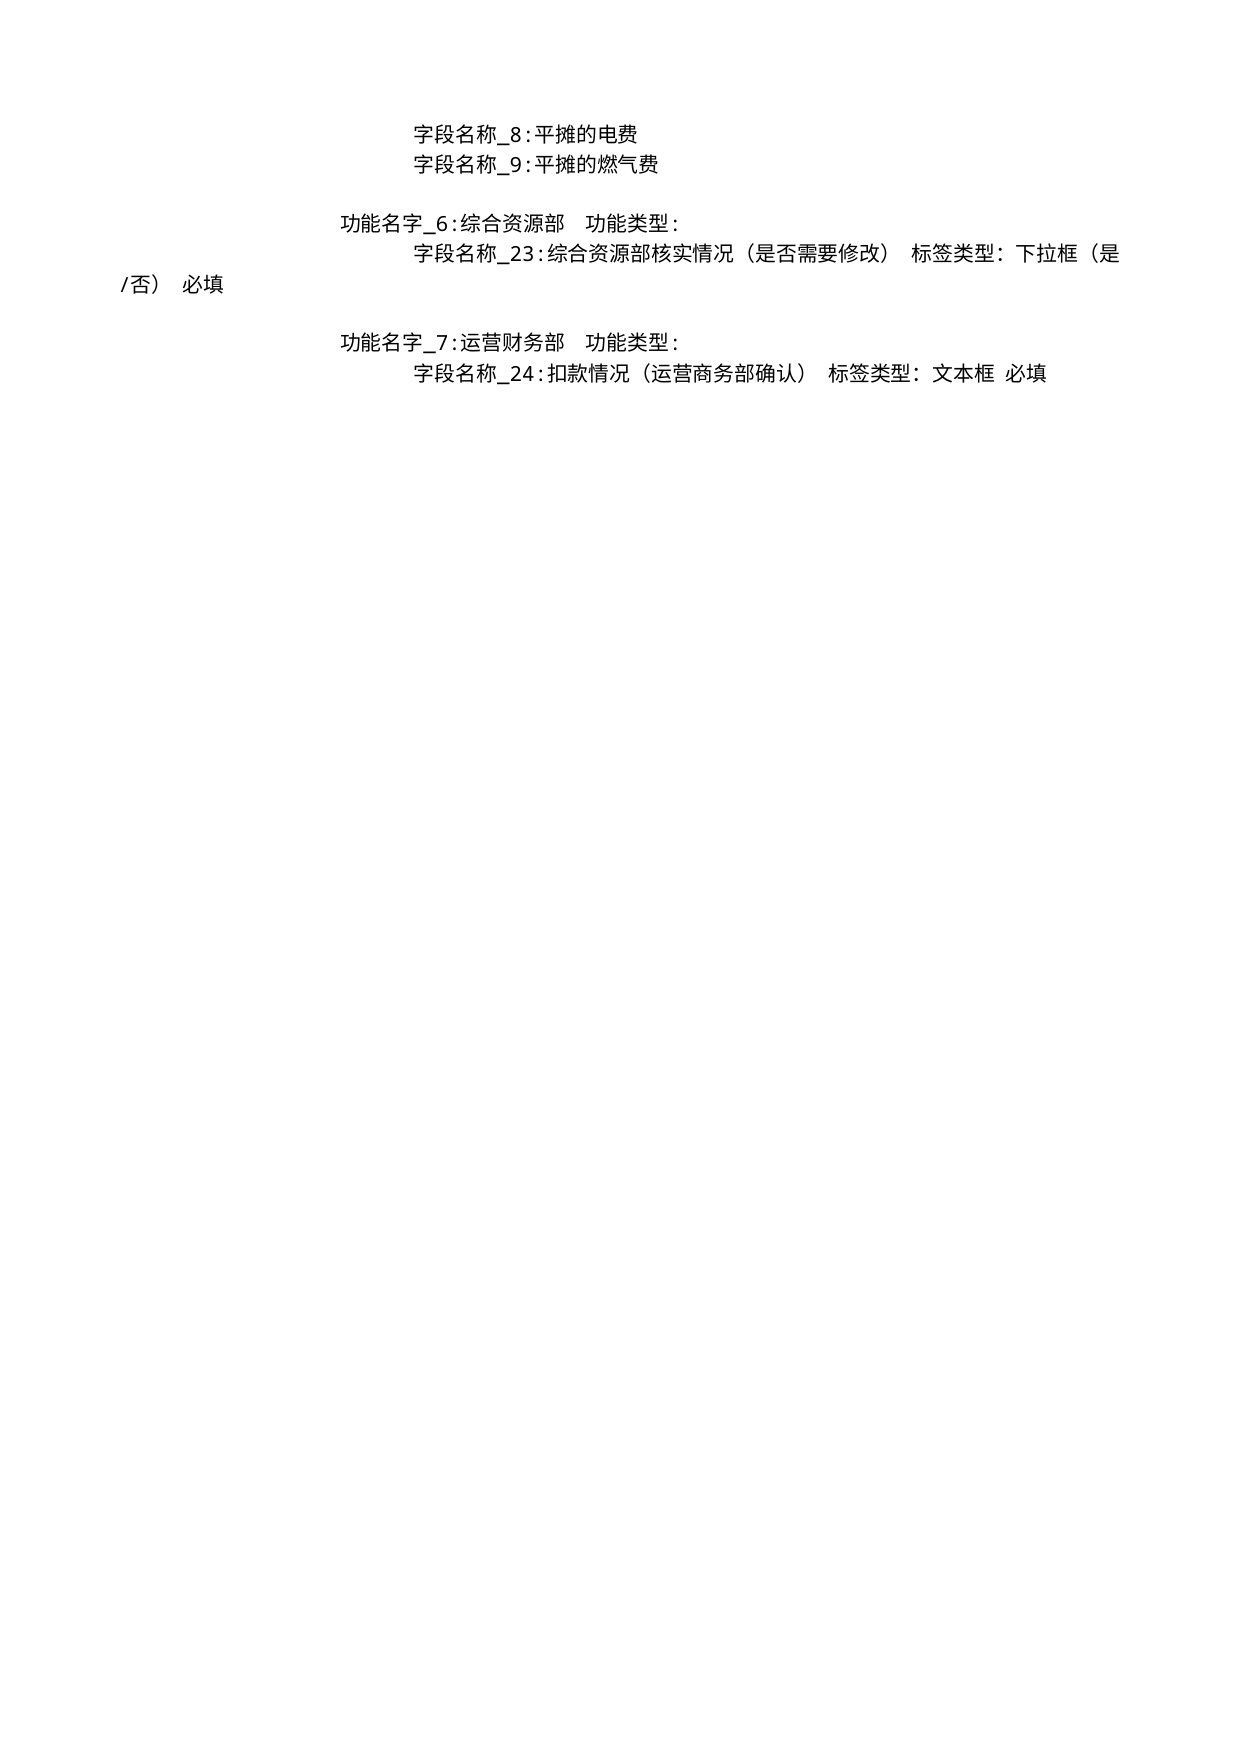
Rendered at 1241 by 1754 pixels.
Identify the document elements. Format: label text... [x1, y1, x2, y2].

text 字段名称_23:综合资源部核实情况（是否需要修改） 标签类型：下拉框（是/否） 必填 [118, 237, 1122, 298]
text 功能名字_7:运营财务部 功能类型: [118, 327, 1122, 357]
text 字段名称_9:平摊的燃气费 [118, 148, 1122, 179]
text 字段名称_8:平摊的电费 [118, 118, 1122, 148]
text 字段名称_24:扣款情况（运营商务部确认） 标签类型：文本框 必填 [118, 357, 1122, 387]
text 功能名字_6:综合资源部 功能类型: [118, 207, 1122, 237]
